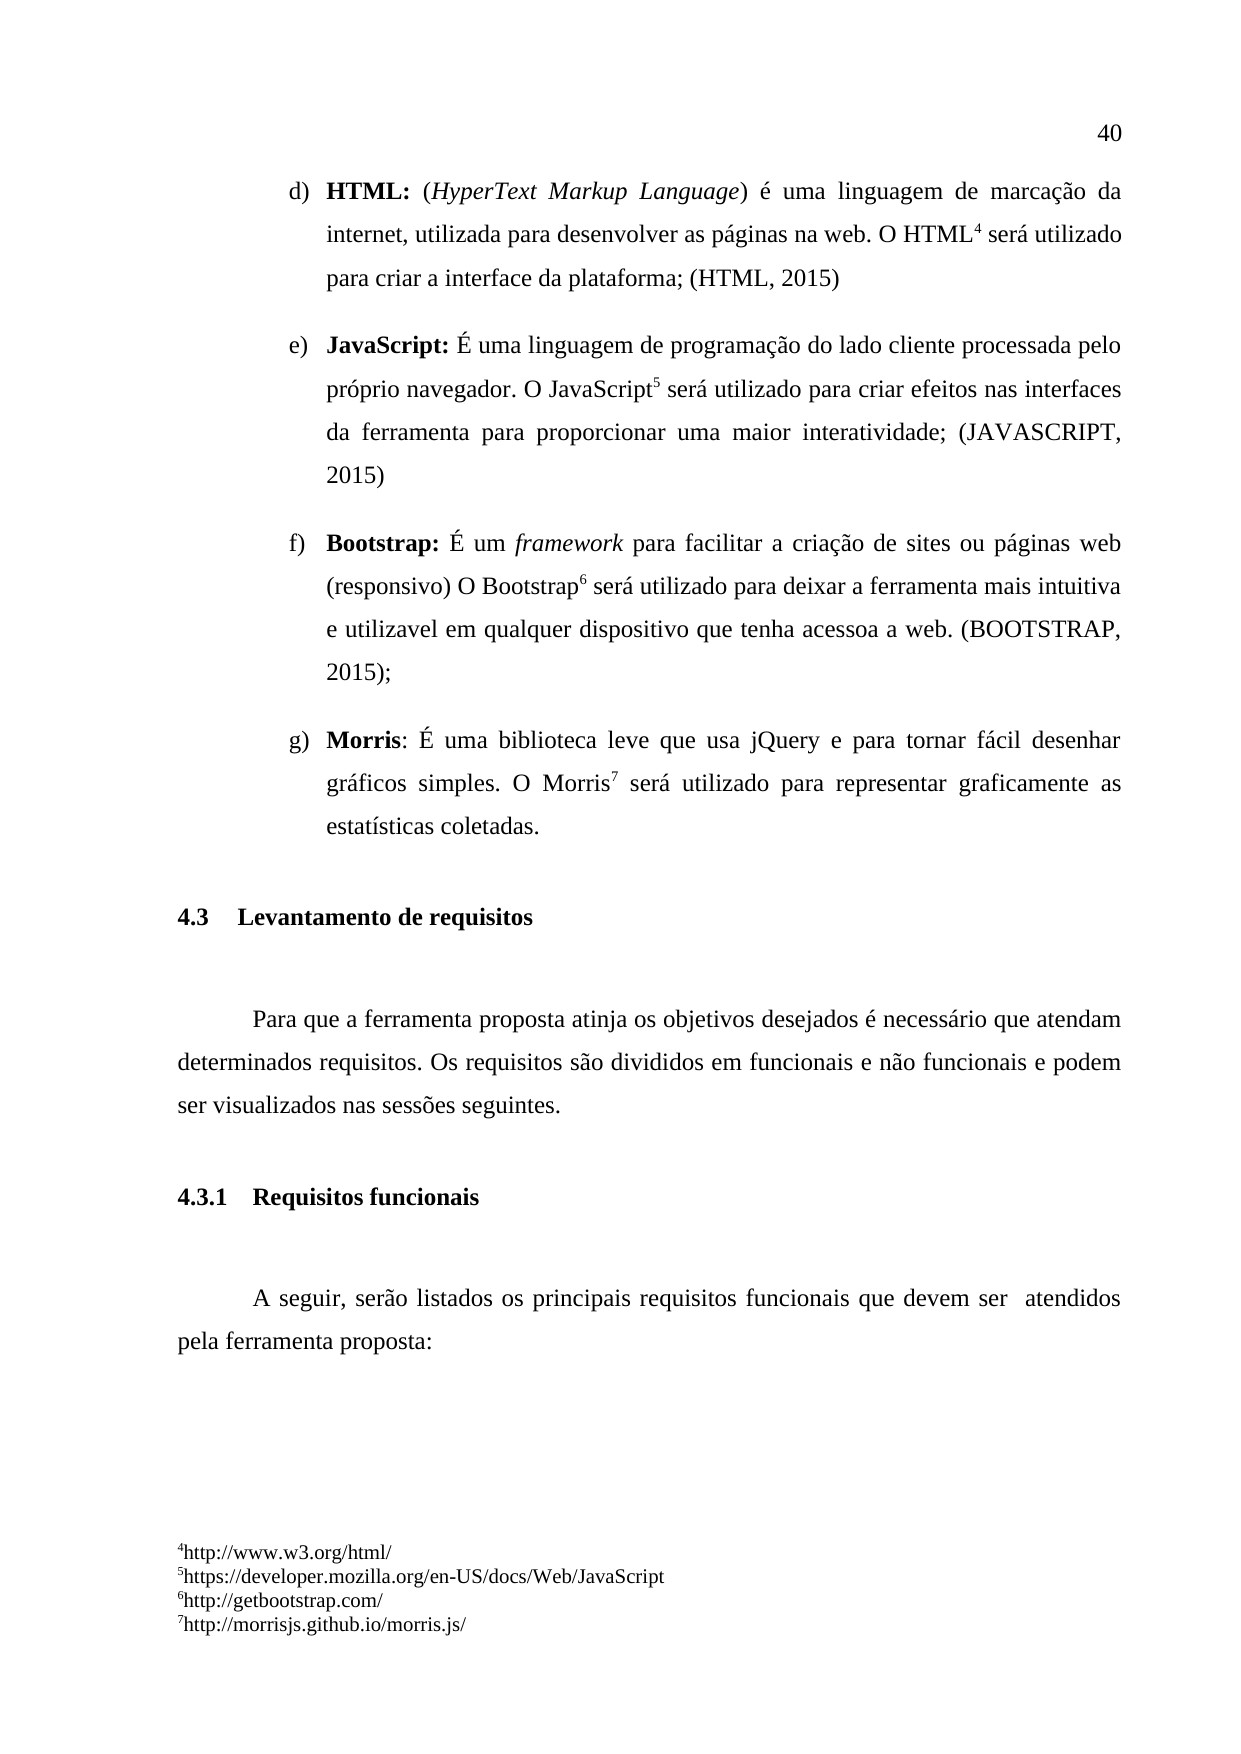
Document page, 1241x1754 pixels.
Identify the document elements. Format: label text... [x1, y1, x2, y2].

list JavaScript: É uma linguagem de programação do lado cliente processada pelo próprio navegador. O JavaScript será utilizado para criar efeitos nas interfaces da ferramenta para proporcionar uma maior interatividade; (JAVASCRIPT, 2015) [288, 331, 1122, 489]
list HTML: (HyperText Markup Language) é uma linguagem de marcação da internet, utilizada para desenvolver as páginas na web. O HTML será utilizado para criar a interface da plataforma; (HTML, 2015) [288, 176, 1122, 291]
list http://getbootstrap.com/ [177, 1588, 1122, 1612]
text A seguir, serão listados os principais requisitos funcionais que devem ser atendidos pela ferramenta proposta: [177, 1283, 1122, 1355]
list Bootstrap: É um framework para facilitar a criação de sites ou páginas web (responsivo) O Bootstrap será utilizado para deixar a ferramenta mais intuitiva e utilizavel em qualquer dispositivo que tenha acessoa a web. (BOOTSTRAP, 2015); [288, 528, 1122, 686]
list Requisitos funcionais [177, 1182, 1122, 1210]
list http://morrisjs.github.io/morris.js/ [177, 1612, 1122, 1636]
list Morris: É uma biblioteca leve que usa jQuery e para tornar fácil desenhar gráficos simples. O Morris será utilizado para representar graficamente as estatísticas coletadas. [288, 725, 1122, 840]
list Levantamento de requisitos [177, 902, 1122, 931]
list https://developer.mozilla.org/en-US/docs/Web/JavaScript [177, 1564, 1122, 1588]
list http://www.w3.org/html/ [177, 1539, 1122, 1564]
text Para que a ferramenta proposta atinja os objetivos desejados é necessário que atendam determinados requisitos. Os requisitos são divididos em funcionais e não funcionais e podem ser visualizados nas sessões seguintes. [177, 1004, 1122, 1119]
